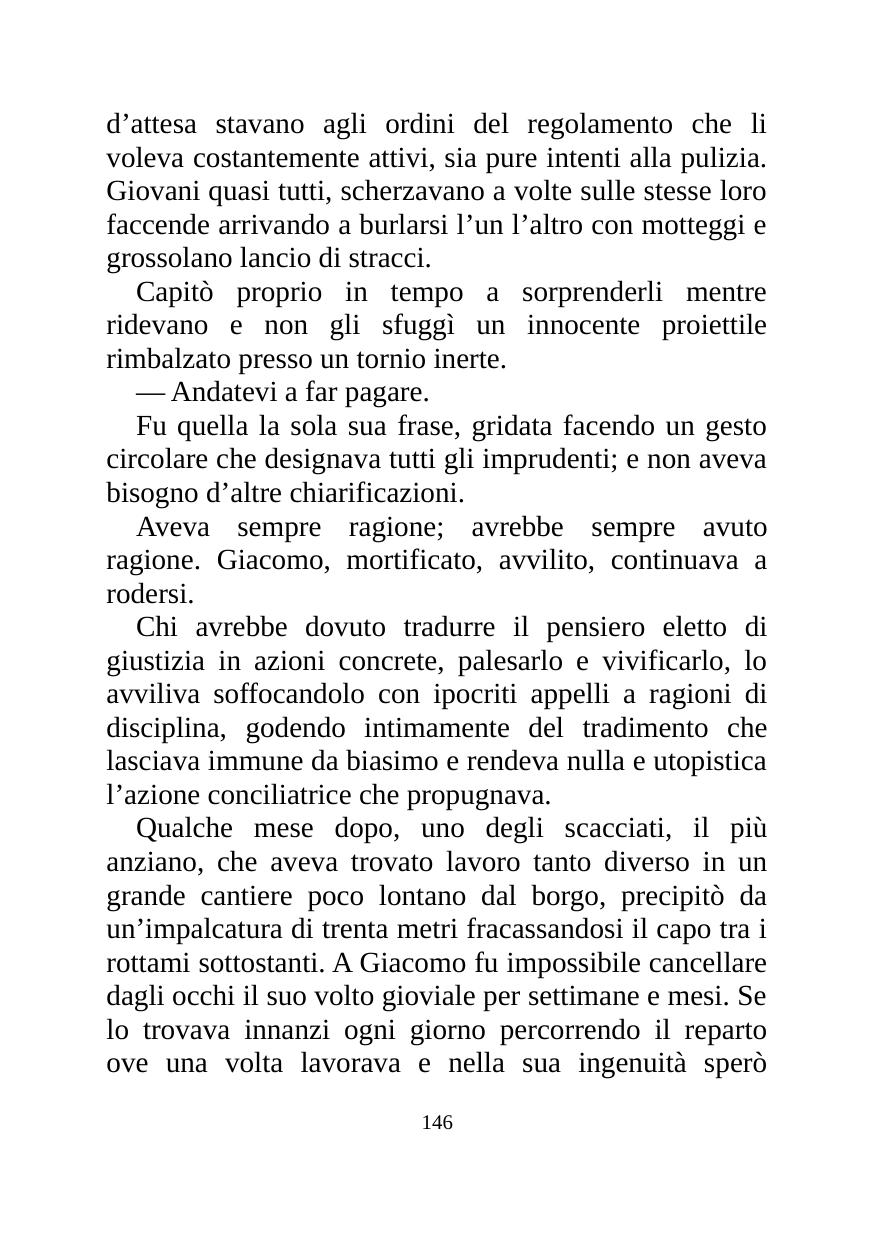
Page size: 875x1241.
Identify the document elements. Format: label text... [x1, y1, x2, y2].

text Qualche mese dopo, uno degli scacciati, il più anziano, che aveva trovato lavoro tanto diverso in un grande cantiere poco lontano dal borgo, precipitò da un’impalcatura di trenta metri fracassandosi il capo tra i rottami sottostanti. A Giacomo fu impossibile cancellare dagli occhi il suo volto gioviale per settimane e mesi. Se lo trovava innanzi ogni giorno percorrendo il reparto ove una volta lavorava e nella sua ingenuità sperò [106, 811, 768, 1079]
text d’attesa stavano agli ordini del regolamento che li voleva costantemente attivi, sia pure intenti alla pulizia. Giovani quasi tutti, scherzavano a volte sulle stesse loro faccende arrivando a burlarsi l’un l’altro con motteggi e grossolano lancio di stracci. [106, 106, 768, 274]
text Capitò proprio in tempo a sorprenderli mentre ridevano e non gli sfuggì un innocente proiettile rimbalzato presso un tornio inerte. [106, 274, 768, 374]
text Chi avrebbe dovuto tradurre il pensiero eletto di giustizia in azioni concrete, palesarlo e vivificarlo, lo avviliva soffocandolo con ipocriti appelli a ragioni di disciplina, godendo intimamente del tradimento che lasciava immune da biasimo e rendeva nulla e utopistica l’azione conciliatrice che propugnava. [106, 609, 768, 811]
text — Andatevi a far pagare. [106, 374, 768, 408]
text Fu quella la sola sua frase, gridata facendo un gesto circolare che designava tutti gli imprudenti; e non aveva bisogno d’altre chiarificazioni. [106, 408, 768, 509]
text Aveva sempre ragione; avrebbe sempre avuto ragione. Giacomo, mortificato, avvilito, continuava a rodersi. [106, 509, 768, 609]
